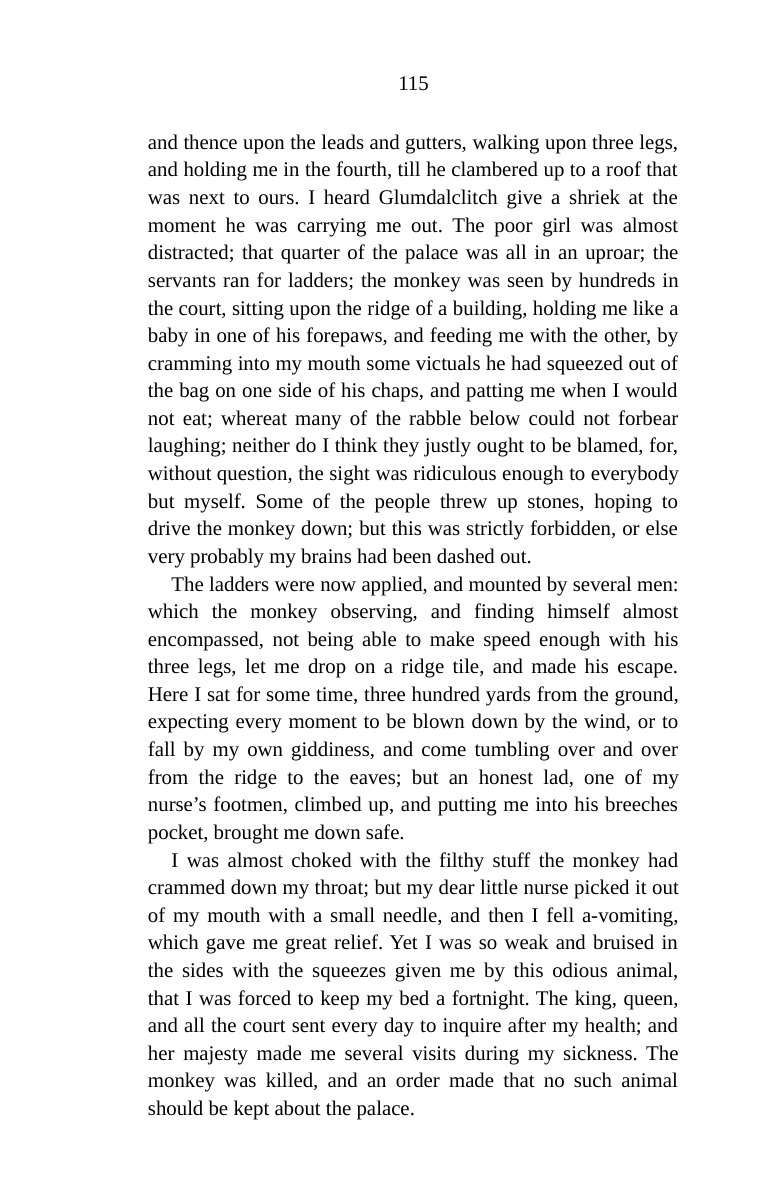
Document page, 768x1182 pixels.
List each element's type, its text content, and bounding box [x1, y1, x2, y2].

text I was almost choked with the filthy stuff the monkey had crammed down my throat; but my dear little nurse picked it out of my mouth with a small needle, and then I fell a-vomiting, which gave me great relief. Yet I was so weak and bruised in the sides with the squeezes given me by this odious animal, that I was forced to keep my bed a fortnight. The king, queen, and all the court sent every day to inquire after my health; and her majesty made me several visits during my sickness. The monkey was killed, and an order made that no such animal should be kept about the palace. [148, 847, 679, 1120]
text The ladders were now applied, and mounted by several men: which the monkey observing, and finding himself almost encompassed, not being able to make speed enough with his three legs, let me drop on a ridge tile, and made his escape. Here I sat for some time, three hundred yards from the ground, expecting every moment to be blown down by the wind, or to fall by my own giddiness, and come tumbling over and over from the ridge to the eaves; but an honest lad, one of my nurse’s footmen, climbed up, and putting me into his breeches pocket, brought me down safe. [148, 571, 679, 844]
text and thence upon the leads and gutters, walking upon three legs, and holding me in the fourth, till he clambered up to a roof that was next to ours. I heard Glumdalclitch give a shriek at the moment he was carrying me out. The poor girl was almost distracted; that quarter of the palace was all in an uproar; the servants ran for ladders; the monkey was seen by hundreds in the court, sitting upon the ridge of a building, holding me like a baby in one of his forepaws, and feeding me with the other, by cramming into my mouth some victuals he had squeezed out of the bag on one side of his chaps, and patting me when I would not eat; whereat many of the rabble below could not forbear laughing; neither do I think they justly ought to be blamed, for, without question, the sight was ridiculous enough to everybody but myself. Some of the people threw up stones, hoping to drive the monkey down; but this was strictly forbidden, or else very probably my brains had been dashed out. [148, 130, 679, 568]
